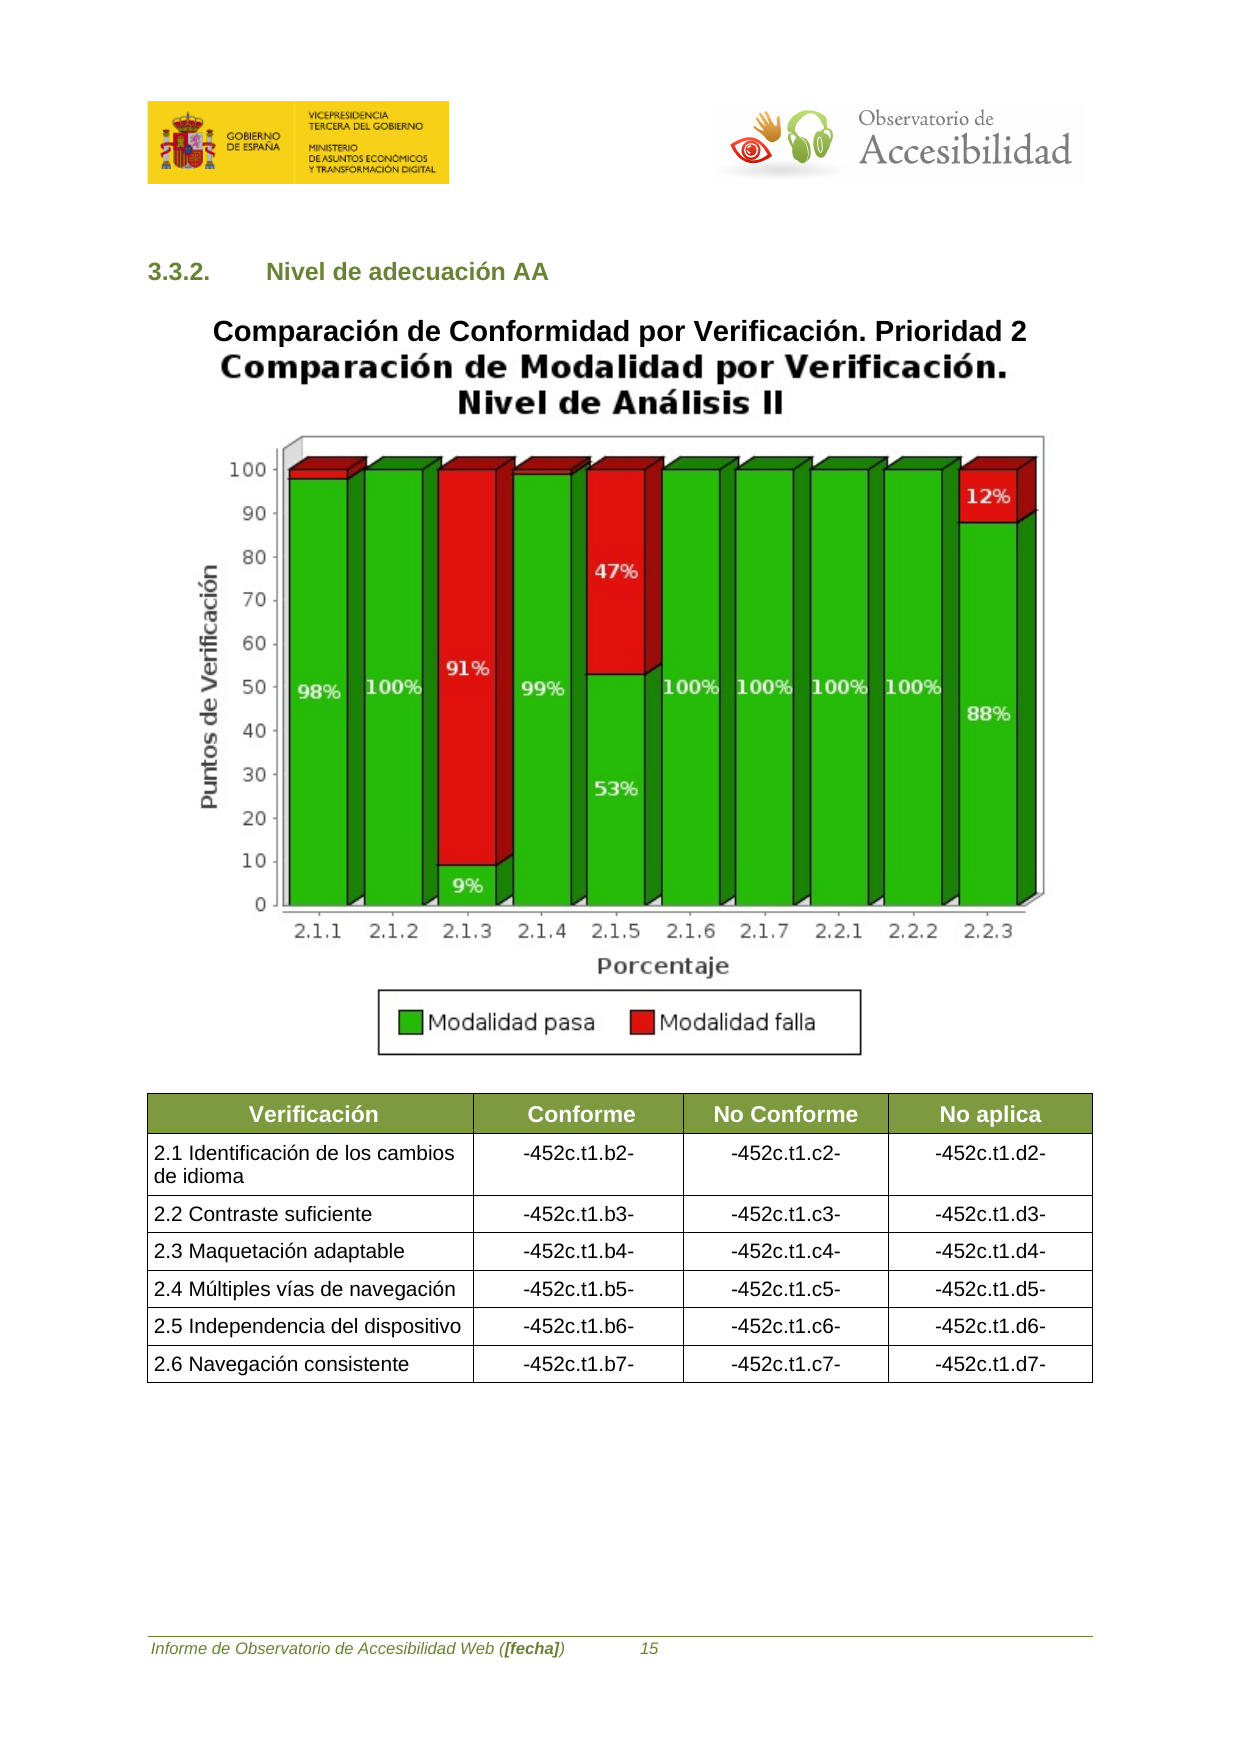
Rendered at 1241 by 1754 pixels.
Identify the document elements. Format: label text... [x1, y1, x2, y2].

table_cell -452c.t1.c7- [684, 1346, 888, 1382]
subtitle Nivel de adecuación AA [148, 257, 1092, 286]
table_cell 2.2 Contraste suficiente [148, 1196, 473, 1232]
table_header Verificación [148, 1094, 473, 1133]
table_cell -452c.t1.d6- [889, 1308, 1092, 1344]
table_cell 2.1 Identificación de los cambios de idioma [148, 1134, 473, 1194]
table_cell -452c.t1.c5- [684, 1271, 888, 1307]
table_cell -452c.t1.b6- [474, 1308, 683, 1344]
table_cell -452c.t1.b4- [474, 1233, 683, 1269]
table_cell 2.5 Independencia del dispositivo [148, 1308, 473, 1344]
table_cell -452c.t1.d5- [889, 1271, 1092, 1307]
table_header Conforme [474, 1094, 683, 1133]
table_cell 2.3 Maquetación adaptable [148, 1233, 473, 1269]
table_cell -452c.t1.b2- [474, 1134, 683, 1194]
table_cell -452c.t1.d7- [889, 1346, 1092, 1382]
text Comparación de Conformidad por Verificación. Prioridad 2 [148, 314, 1092, 347]
table_cell -452c.t1.c3- [684, 1196, 888, 1232]
table_cell -452c.t1.d4- [889, 1233, 1092, 1269]
picture [147, 101, 450, 184]
table_cell -452c.t1.c6- [684, 1308, 888, 1344]
table_cell -452c.t1.b5- [474, 1271, 683, 1307]
table_cell 2.6 Navegación consistente [148, 1346, 473, 1382]
table_cell -452c.t1.b7- [474, 1346, 683, 1382]
table_header No Conforme [684, 1094, 888, 1133]
table_cell -452c.t1.b3- [474, 1196, 683, 1232]
table_cell -452c.t1.d2- [889, 1134, 1092, 1194]
table_cell -452c.t1.c2- [684, 1134, 888, 1194]
table_cell -452c.t1.c4- [684, 1233, 888, 1269]
picture [178, 347, 1062, 1057]
table_cell 2.4 Múltiples vías de navegación [148, 1271, 473, 1307]
table_cell -452c.t1.d3- [889, 1196, 1092, 1232]
table_header No aplica [889, 1094, 1092, 1133]
picture [710, 101, 1086, 184]
